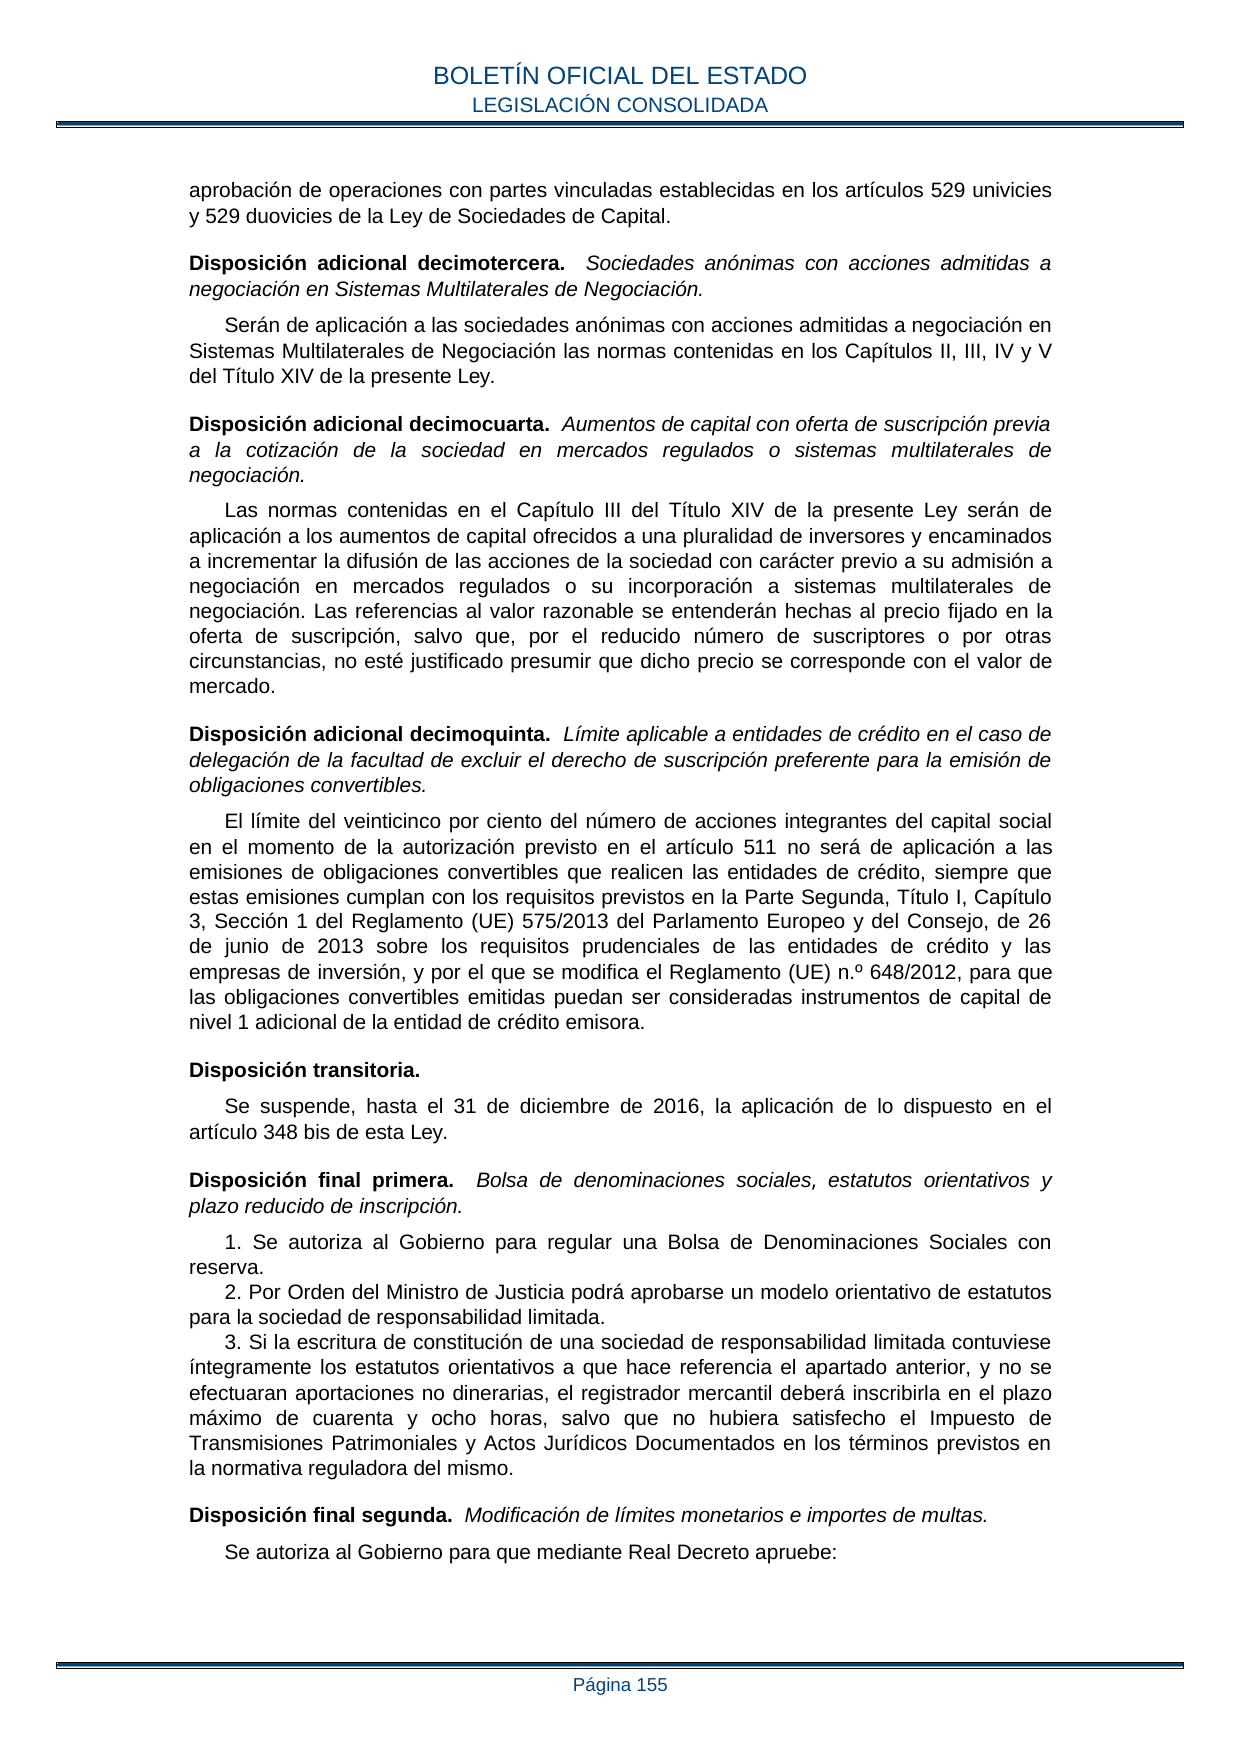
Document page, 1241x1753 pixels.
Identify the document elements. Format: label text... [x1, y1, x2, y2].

text Disposición final segunda. Modificación de límites monetarios e importes de multas. [189, 1499, 1014, 1529]
text delegación de la facultad de excluir el derecho de suscripción preferente para la emisión de [189, 748, 1076, 773]
text Disposición adicional decimocuarta. Aumentos de capital con oferta de suscripción previa [189, 407, 1076, 437]
text negociación. Las referencias al valor razonable se entenderán hechas al precio fijado en la [189, 599, 1076, 624]
text negociación. [189, 462, 1076, 487]
text Se autoriza al Gobierno para que mediante Real Decreto apruebe: [224, 1536, 863, 1566]
text LEGISLACIÓN CONSOLIDADA [472, 89, 793, 118]
text a incrementar la difusión de las acciones de la sociedad con carácter previo a su admisión a [189, 549, 1076, 574]
text . Por Orden del Ministro de Justicia podrá aprobarse un modelo orientativo de estatutos [236, 1276, 1076, 1305]
text oferta de suscripción, salvo que, por el reducido número de suscriptores o por otras [189, 624, 1076, 649]
text Página 155 [573, 1670, 692, 1697]
text Las normas contenidas en el Capítulo III del Título XIV de la presente Ley serán de [224, 494, 1076, 524]
text a la cotización de la sociedad en mercados regulados o sistemas multilaterales de [189, 437, 1076, 462]
text negociación en Sistemas Multilaterales de Negociación. [189, 277, 1076, 302]
text 3, Sección 1 del Reglamento (UE) 575/2013 del Parlamento Europeo y del Consejo, de 26 [189, 904, 1076, 929]
text de junio de 2013 sobre los requisitos prudenciales de las entidades de crédito y las [189, 929, 1076, 959]
text emisiones de obligaciones convertibles que realicen las entidades de crédito, siempre que [189, 859, 1076, 884]
text íntegramente los estatutos orientativos a que hace referencia el apartado anterior, y no se [189, 1351, 1076, 1380]
text en el momento de la autorización previsto en el artículo 511 no será de aplicación a las [189, 834, 1076, 859]
text las obligaciones convertibles emitidas puedan ser consideradas instrumentos de capital de [189, 984, 1076, 1009]
text BOLETÍN OFICIAL DEL ESTADO [433, 56, 832, 92]
text negociación en mercados regulados o su incorporación a sistemas multilaterales de [189, 574, 1076, 599]
text la normativa reguladora del mismo. [189, 1455, 1076, 1480]
text aprobación de operaciones con partes vinculadas establecidas en los artículos 529 univicies [189, 173, 1076, 203]
text mercado. [189, 674, 1076, 699]
text del Título XIV de la presente Ley. [189, 363, 1076, 388]
text efectuaran aportaciones no dinerarias, el registrador mercantil deberá inscribirla en el plazo [189, 1380, 1076, 1405]
text plazo reducido de inscripción. [189, 1193, 1076, 1218]
text 3. Si la escritura de constitución de una sociedad de responsabilidad limitada contuviese [224, 1326, 1076, 1351]
picture [57, 122, 1183, 127]
text Transmisiones Patrimoniales y Actos Jurídicos Documentados en los términos previstos en [189, 1430, 1076, 1455]
picture [57, 1663, 1183, 1668]
text empresas de inversión, y por el que se modifica el Reglamento (UE) n.º 648/2012, para que [189, 959, 1076, 984]
text 2 [224, 1276, 236, 1301]
text Se suspende, hasta el 31 de diciembre de 2016, la aplicación de lo dispuesto en el [224, 1090, 1076, 1120]
text para la sociedad de responsabilidad limitada. [189, 1301, 631, 1330]
text máximo de cuarenta y ocho horas, salvo que no hubiera satisfecho el Impuesto de [189, 1405, 1076, 1430]
text nivel 1 adicional de la entidad de crédito emisora. [189, 1009, 1076, 1034]
text El límite del veinticinco por ciento del número de acciones integrantes del capital social [224, 804, 1076, 834]
text artículo 348 bis de esta Ley. [189, 1120, 1076, 1145]
text obligaciones convertibles. [189, 773, 1076, 798]
text Disposición final primera. Bolsa de denominaciones sociales, estatutos orientativos y [189, 1164, 1076, 1193]
text Disposición adicional decimoquinta. Límite aplicable a entidades de crédito en el caso de [189, 718, 1076, 748]
text aplicación a los aumentos de capital ofrecidos a una pluralidad de inversores y encaminados [189, 524, 1076, 549]
text . Se autoriza al Gobierno para regular una Bolsa de Denominaciones Sociales con [236, 1226, 1076, 1255]
text reserva. [189, 1251, 289, 1280]
text Sistemas Multilaterales de Negociación las normas contenidas en los Capítulos II, III, IV y V [189, 338, 1076, 363]
text Disposición transitoria. [189, 1053, 446, 1083]
text y 529 duovicies de la Ley de Sociedades de Capital. [189, 203, 1076, 228]
text Serán de aplicación a las sociedades anónimas con acciones admitidas a negociación en [224, 309, 1076, 338]
text 1 [224, 1226, 236, 1251]
text Disposición adicional decimotercera. Sociedades anónimas con acciones admitidas a [189, 247, 1076, 277]
text estas emisiones cumplan con los requisitos previstos en la Parte Segunda, Título I, Capítulo [189, 884, 1076, 904]
text circunstancias, no esté justificado presumir que dicho precio se corresponde con el valor de [189, 649, 1076, 674]
